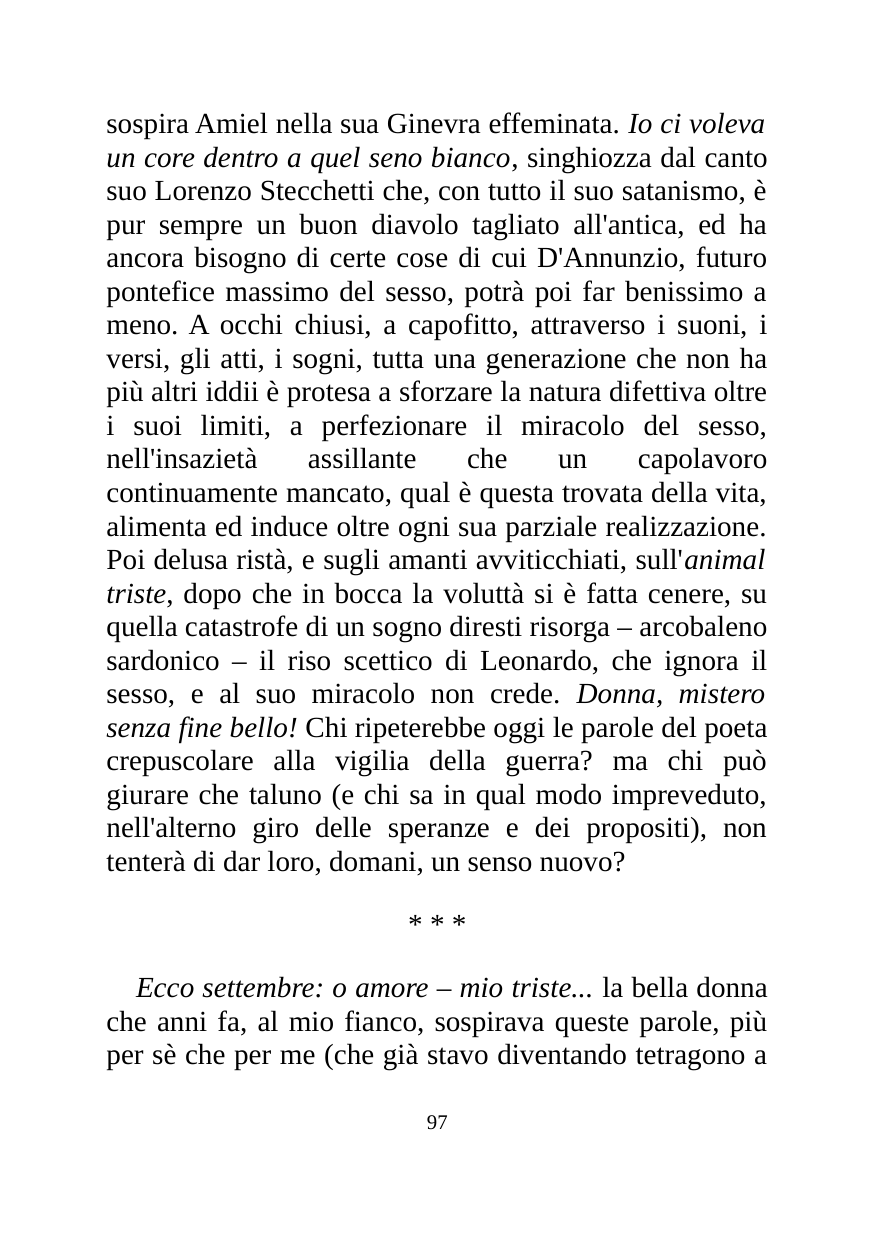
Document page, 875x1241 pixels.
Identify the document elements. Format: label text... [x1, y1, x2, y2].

text sospira Amiel nella sua Ginevra effeminata. Io ci voleva un core dentro a quel seno bianco, singhiozza dal canto suo Lorenzo Stecchetti che, con tutto il suo satanismo, è pur sempre un buon diavolo tagliato all'antica, ed ha ancora bisogno di certe cose di cui D'Annunzio, futuro pontefice massimo del sesso, potrà poi far benissimo a meno. A occhi chiusi, a capofitto, attraverso i suoni, i versi, gli atti, i sogni, tutta una generazione che non ha più altri iddii è protesa a sforzare la natura difettiva oltre i suoi limiti, a perfezionare il miracolo del sesso, nell'insazietà assillante che un capolavoro continuamente mancato, qual è questa trovata della vita, alimenta ed induce oltre ogni sua parziale realizzazione. Poi delusa ristà, e sugli amanti avviticchiati, sull'animal triste, dopo che in bocca la voluttà si è fatta cenere, su quella catastrofe di un sogno diresti risorga – arcobaleno sardonico – il riso scettico di Leonardo, che ignora il sesso, e al suo miracolo non crede. Donna, mistero senza fine bello! Chi ripeterebbe oggi le parole del poeta crepuscolare alla vigilia della guerra? ma chi può giurare che taluno (e chi sa in qual modo impreveduto, nell'alterno giro delle speranze e dei propositi), non tenterà di dar loro, domani, un senso nuovo? [106, 106, 768, 878]
text Ecco settembre: o amore – mio triste... la bella donna che anni fa, al mio fianco, sospirava queste parole, più per sè che per me (che già stavo diventando tetragono a [106, 970, 768, 1071]
text * * * [106, 907, 768, 941]
